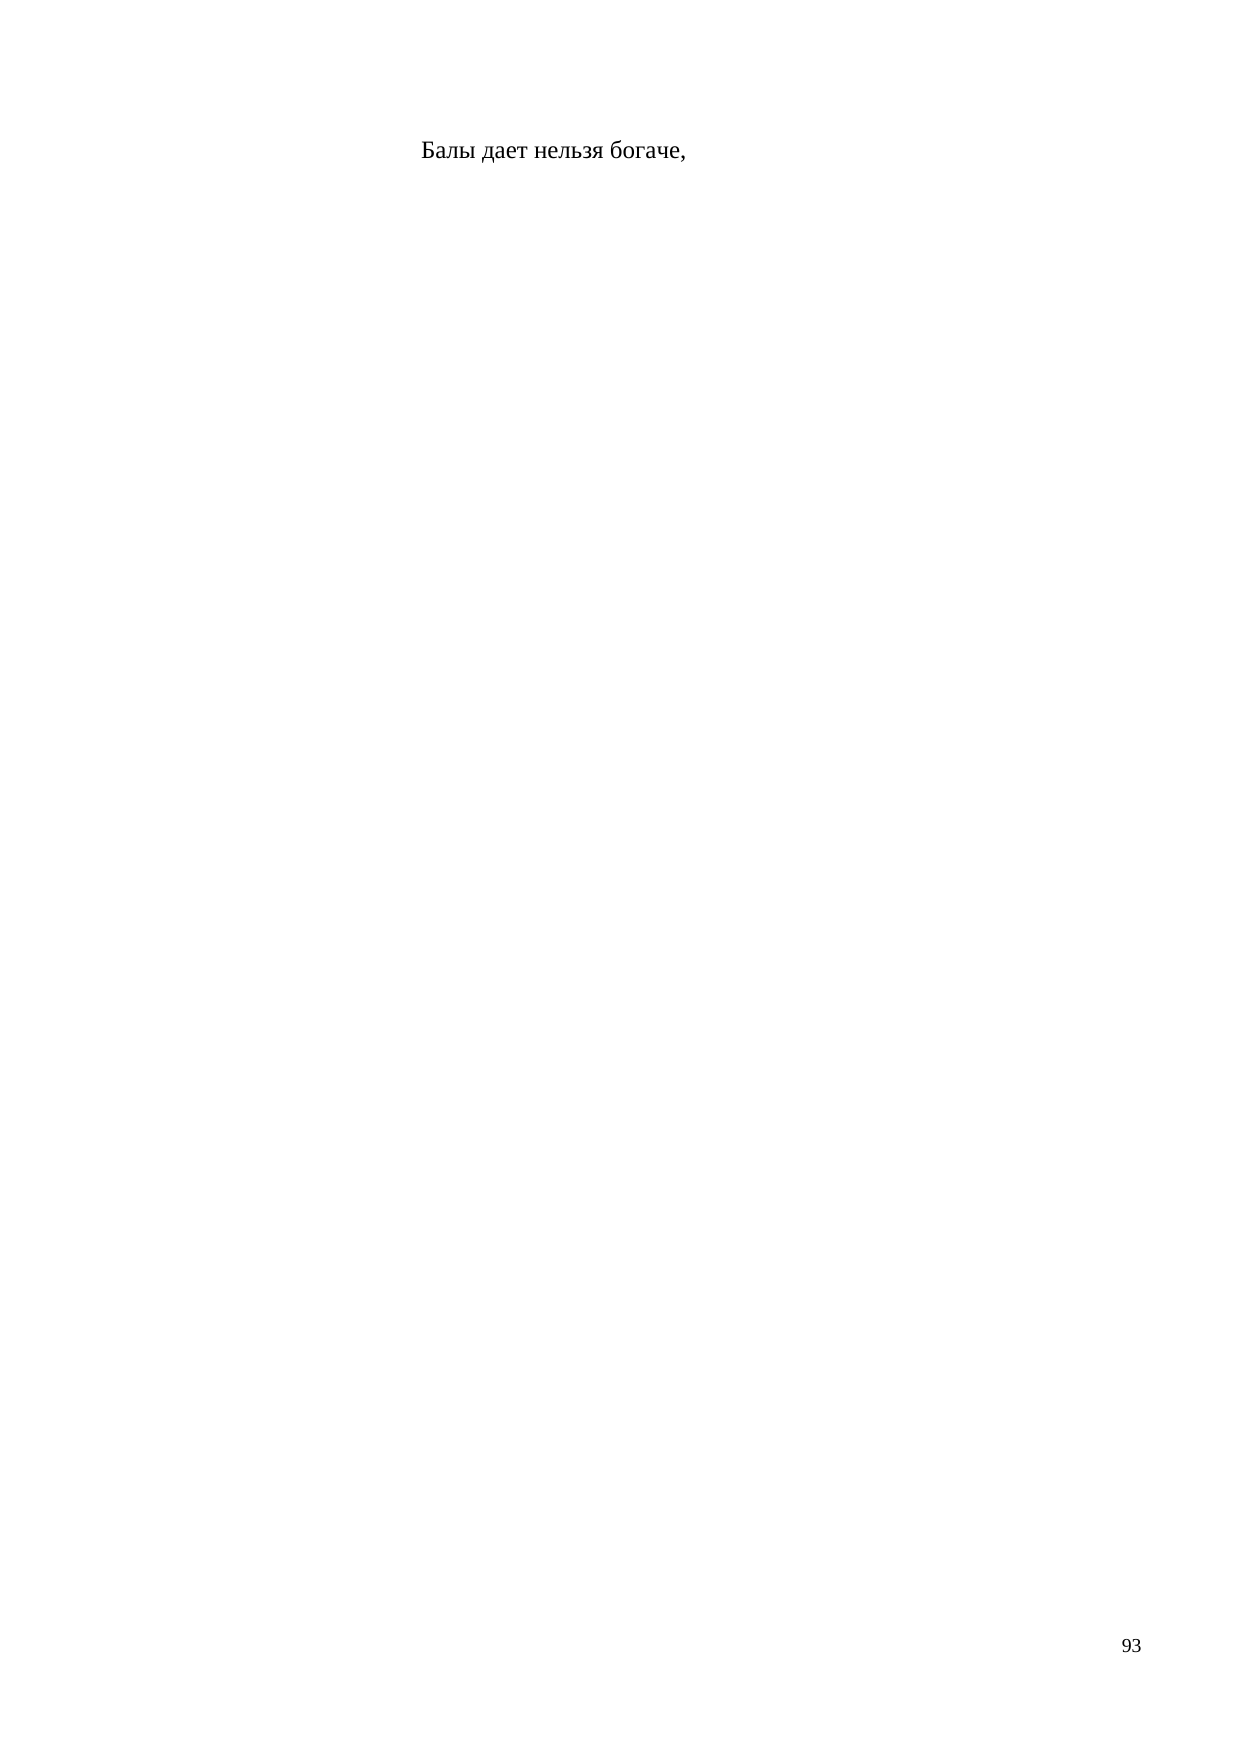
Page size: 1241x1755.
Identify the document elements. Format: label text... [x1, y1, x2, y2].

text Балы дает нельзя богаче, [421, 135, 893, 164]
